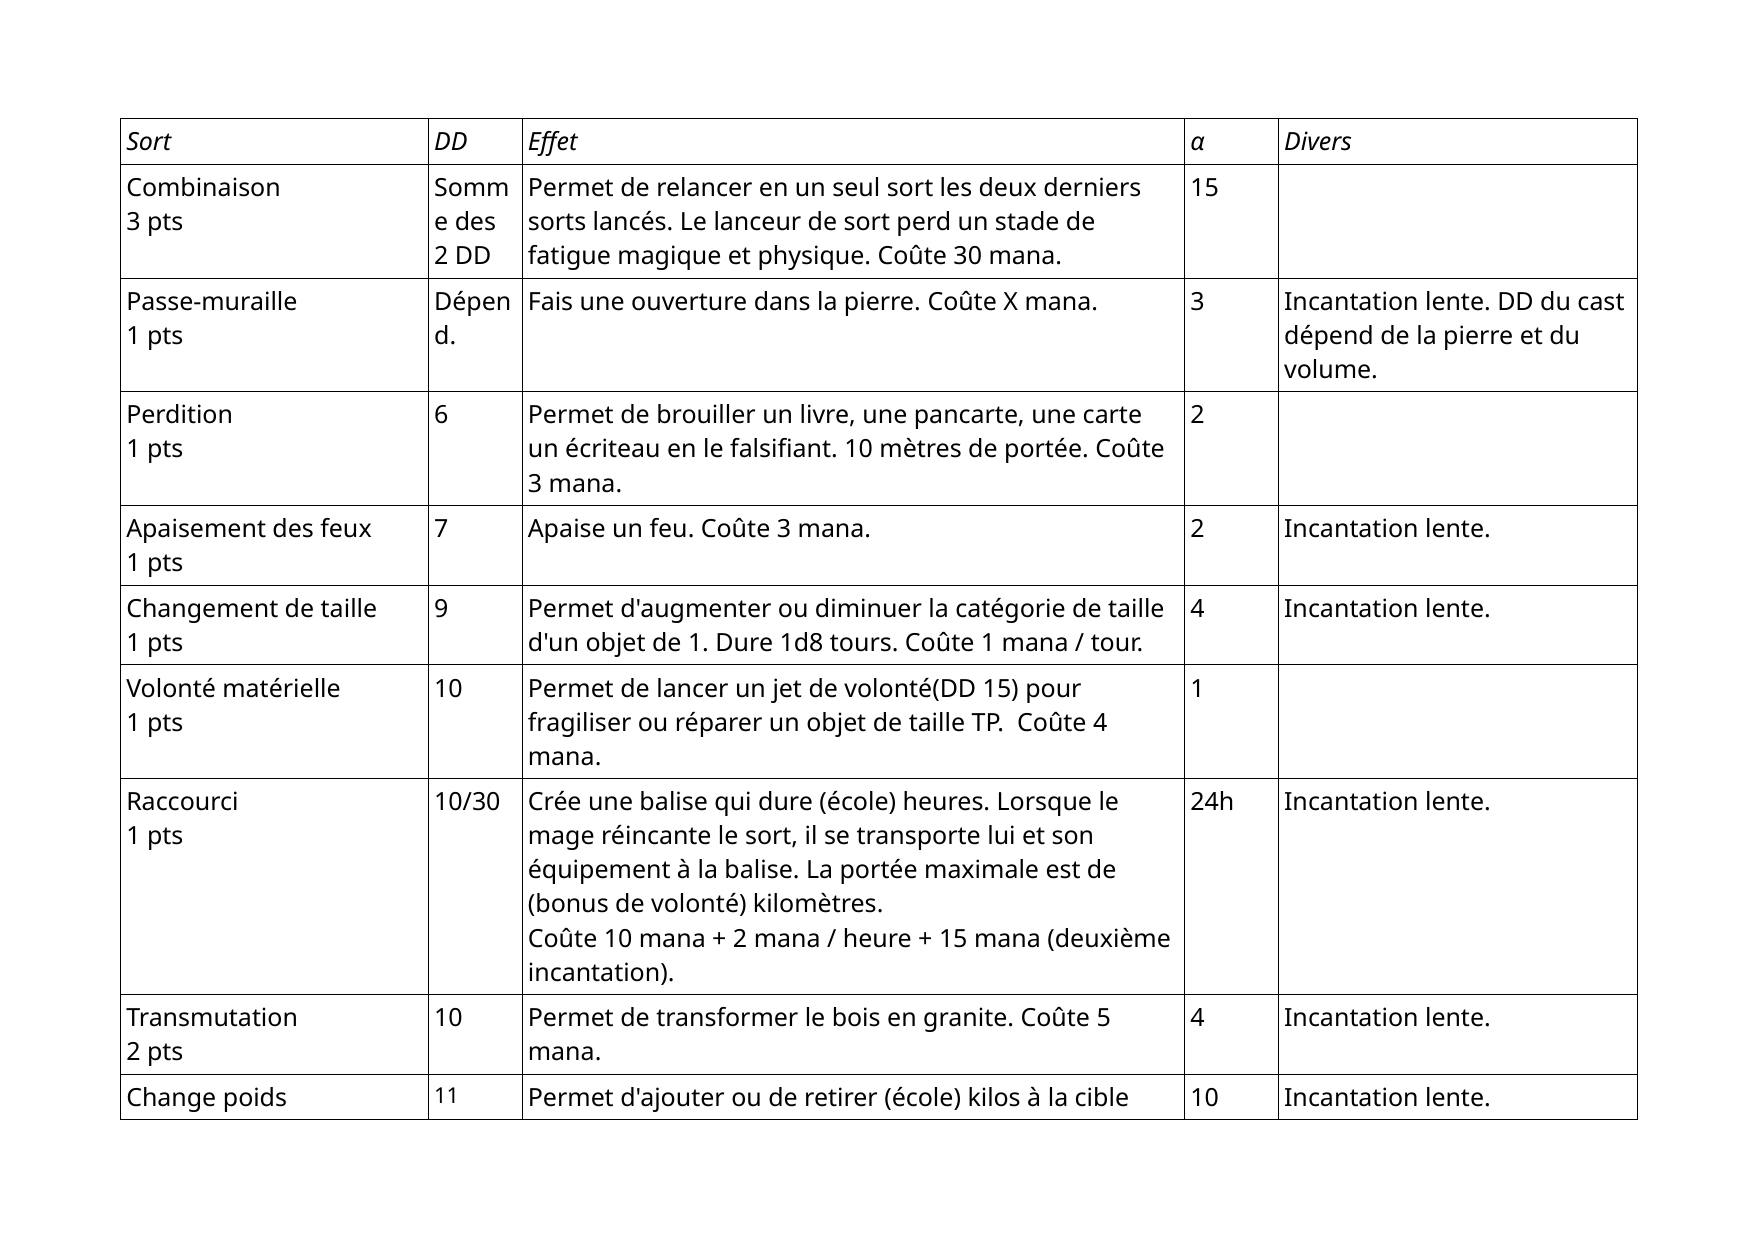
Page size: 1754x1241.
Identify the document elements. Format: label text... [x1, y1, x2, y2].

table_cell Permet de lancer un jet de volonté(DD 15) pour fragiliser ou réparer un objet de taille TP. Coûte 4 mana. [523, 665, 1184, 778]
table_cell Dépend. [429, 279, 522, 391]
table_cell [1279, 165, 1637, 277]
table_cell [1279, 392, 1637, 505]
table_header DD [429, 119, 522, 164]
table_cell 10 [429, 665, 522, 778]
table_cell Permet de relancer en un seul sort les deux derniers sorts lancés. Le lanceur de sort perd un stade de fatigue magique et physique. Coûte 30 mana. [523, 165, 1184, 277]
table_cell Passe-muraille 1 pts [121, 279, 428, 391]
table_header Sort [121, 119, 428, 164]
table_cell 10 [1185, 1075, 1278, 1119]
table_cell Permet de transformer le bois en granite. Coûte 5 mana. [523, 995, 1184, 1074]
table_cell Raccourci 1 pts [121, 779, 428, 994]
table_cell 3 [1185, 279, 1278, 391]
table_cell Incantation lente. [1279, 995, 1637, 1074]
table_cell Crée une balise qui dure (école) heures. Lorsque le mage réincante le sort, il se transporte lui et son équipement à la balise. La portée maximale est de (bonus de volonté) kilomètres. Coûte 10 mana + 2 mana / heure + 15 mana (deuxième incantation). [523, 779, 1184, 994]
table_cell Incantation lente. [1279, 506, 1637, 585]
table_cell 11 [429, 1075, 522, 1119]
table_cell Incantation lente. [1279, 1075, 1637, 1119]
table_cell 10 [429, 995, 522, 1074]
table_header Divers [1279, 119, 1637, 164]
table_cell Permet d'augmenter ou diminuer la catégorie de taille d'un objet de 1. Dure 1d8 tours. Coûte 1 mana / tour. [523, 586, 1184, 664]
table_cell Fais une ouverture dans la pierre. Coûte X mana. [523, 279, 1184, 391]
table_cell [1279, 665, 1637, 778]
table_cell Incantation lente. [1279, 586, 1637, 664]
table_cell Change poids [121, 1075, 428, 1119]
table_cell 10/30 [429, 779, 522, 994]
table_cell 2 [1185, 392, 1278, 505]
table_cell 4 [1185, 586, 1278, 664]
table_cell 6 [429, 392, 522, 505]
table_header Effet [523, 119, 1184, 164]
table_cell Combinaison 3 pts [121, 165, 428, 277]
table_cell Permet d'ajouter ou de retirer (école) kilos à la cible [523, 1075, 1184, 1119]
table_cell Perdition 1 pts [121, 392, 428, 505]
table_cell Volonté matérielle 1 pts [121, 665, 428, 778]
table_cell 9 [429, 586, 522, 664]
table_cell 2 [1185, 506, 1278, 585]
table_header α [1185, 119, 1278, 164]
table_cell Permet de brouiller un livre, une pancarte, une carte un écriteau en le falsifiant. 10 mètres de portée. Coûte 3 mana. [523, 392, 1184, 505]
table_cell 4 [1185, 995, 1278, 1074]
table_cell Incantation lente. [1279, 779, 1637, 994]
table_cell Apaise un feu. Coûte 3 mana. [523, 506, 1184, 585]
table_cell Transmutation 2 pts [121, 995, 428, 1074]
table_cell Apaisement des feux 1 pts [121, 506, 428, 585]
table_cell 24h [1185, 779, 1278, 994]
table_cell Somme des 2 DD [429, 165, 522, 277]
table_cell 1 [1185, 665, 1278, 778]
table_cell 7 [429, 506, 522, 585]
table_cell 15 [1185, 165, 1278, 277]
table_cell Changement de taille 1 pts [121, 586, 428, 664]
table_cell Incantation lente. DD du cast dépend de la pierre et du volume. [1279, 279, 1637, 391]
